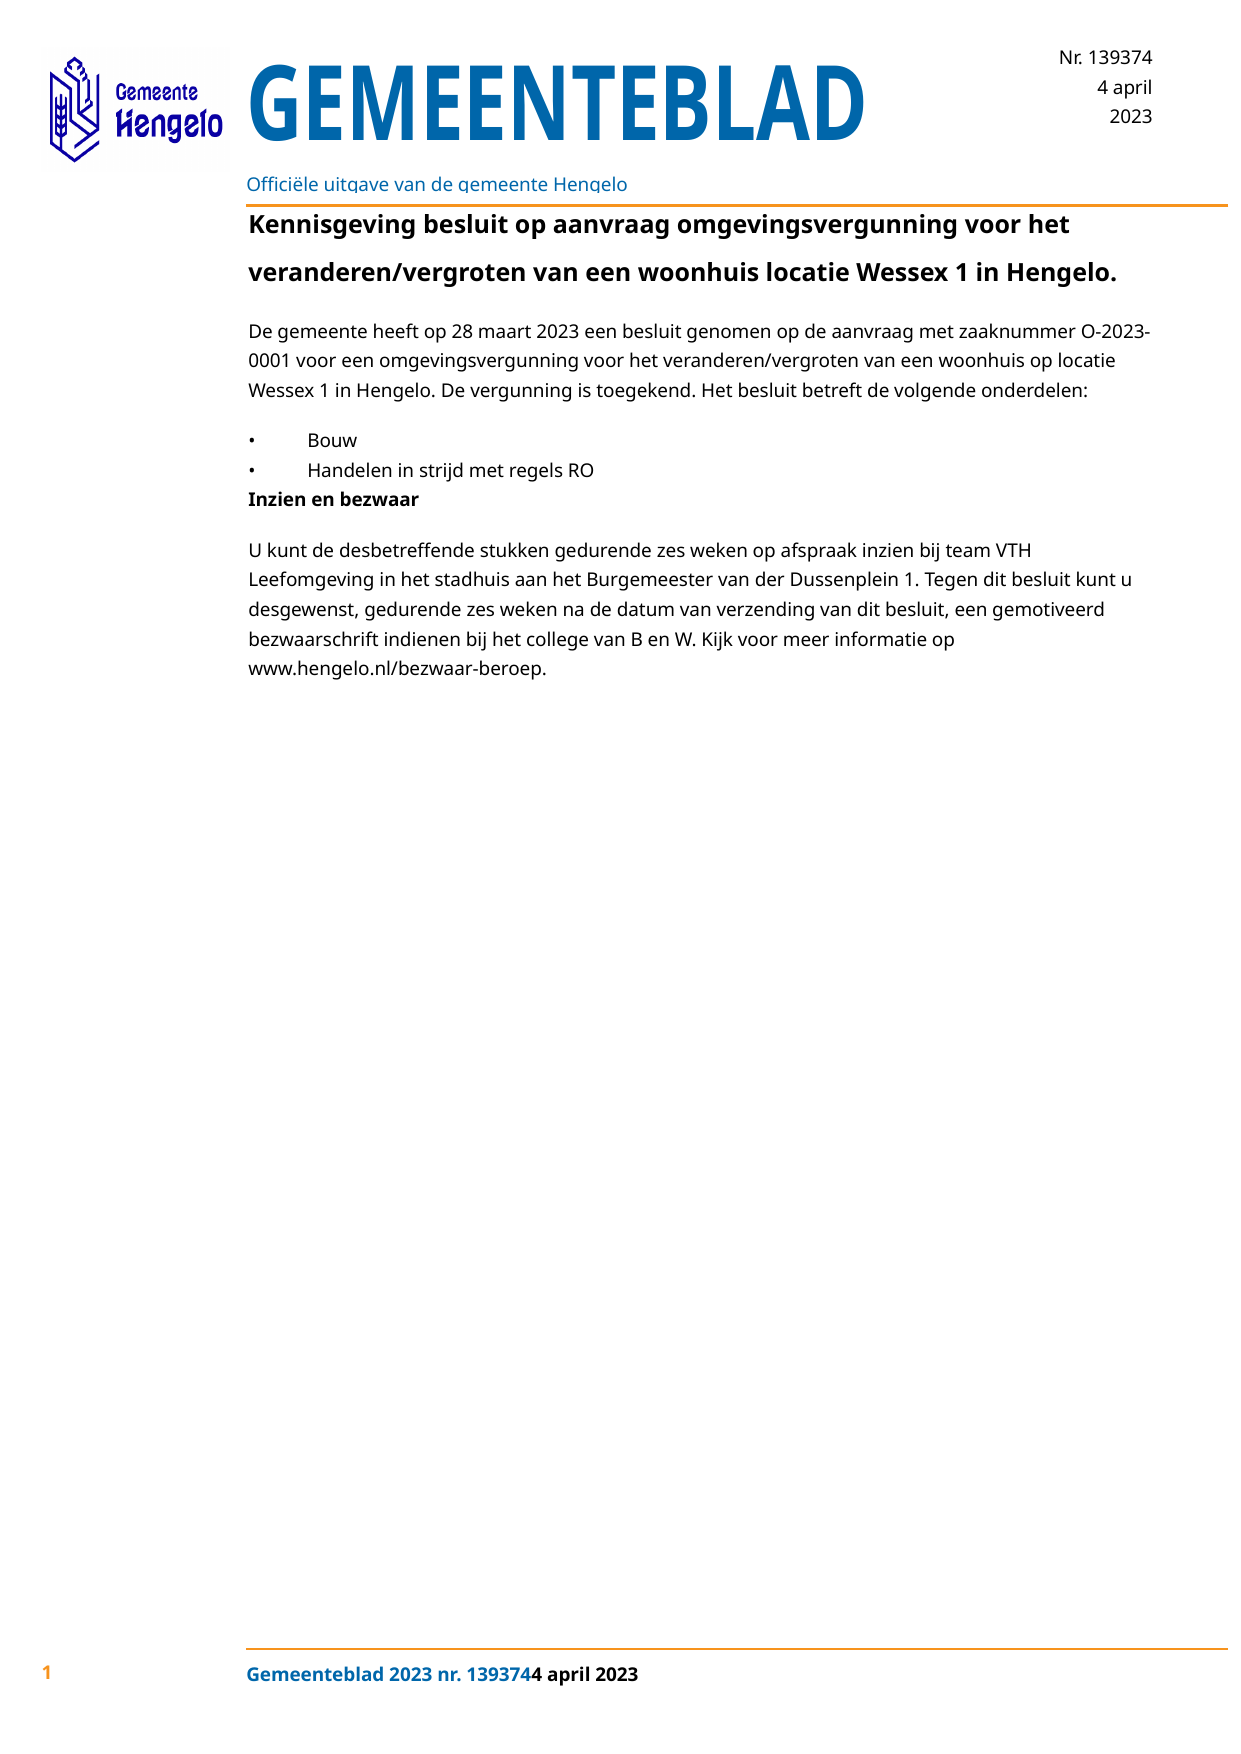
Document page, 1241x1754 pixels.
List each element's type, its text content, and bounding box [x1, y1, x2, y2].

list Bouw [248, 427, 1152, 453]
text U kunt de desbetreffende stukken gedurende zes weken op afspraak inzien bij team VTH Leefomgeving in het stadhuis aan het Burgemeester van der Dussenplein 1. Tegen dit besluit kunt u desgewenst, gedurende zes weken na de datum van verzending van dit besluit, een gemotiveerd bezwaarschrift indienen bij het college van B en W. Kijk voor meer informatie op www.hengelo.nl/bezwaar-beroep. [248, 537, 1152, 681]
list Handelen in strijd met regels RO [248, 457, 1152, 483]
text Inzien en bezwaar [248, 487, 1152, 512]
picture [41, 47, 231, 172]
text Kennisgeving besluit op aanvraag omgevingsvergunning voor het veranderen/vergroten van een woonhuis locatie Wessex 1 in Hengelo. [248, 207, 1152, 288]
text De gemeente heeft op 28 maart 2023 een besluit genomen op de aanvraag met zaaknummer O-2023-0001 voor een omgevingsvergunning voor het veranderen/vergroten van een woonhuis op locatie Wessex 1 in Hengelo. De vergunning is toegekend. Het besluit betreft de volgende onderdelen: [248, 318, 1152, 403]
